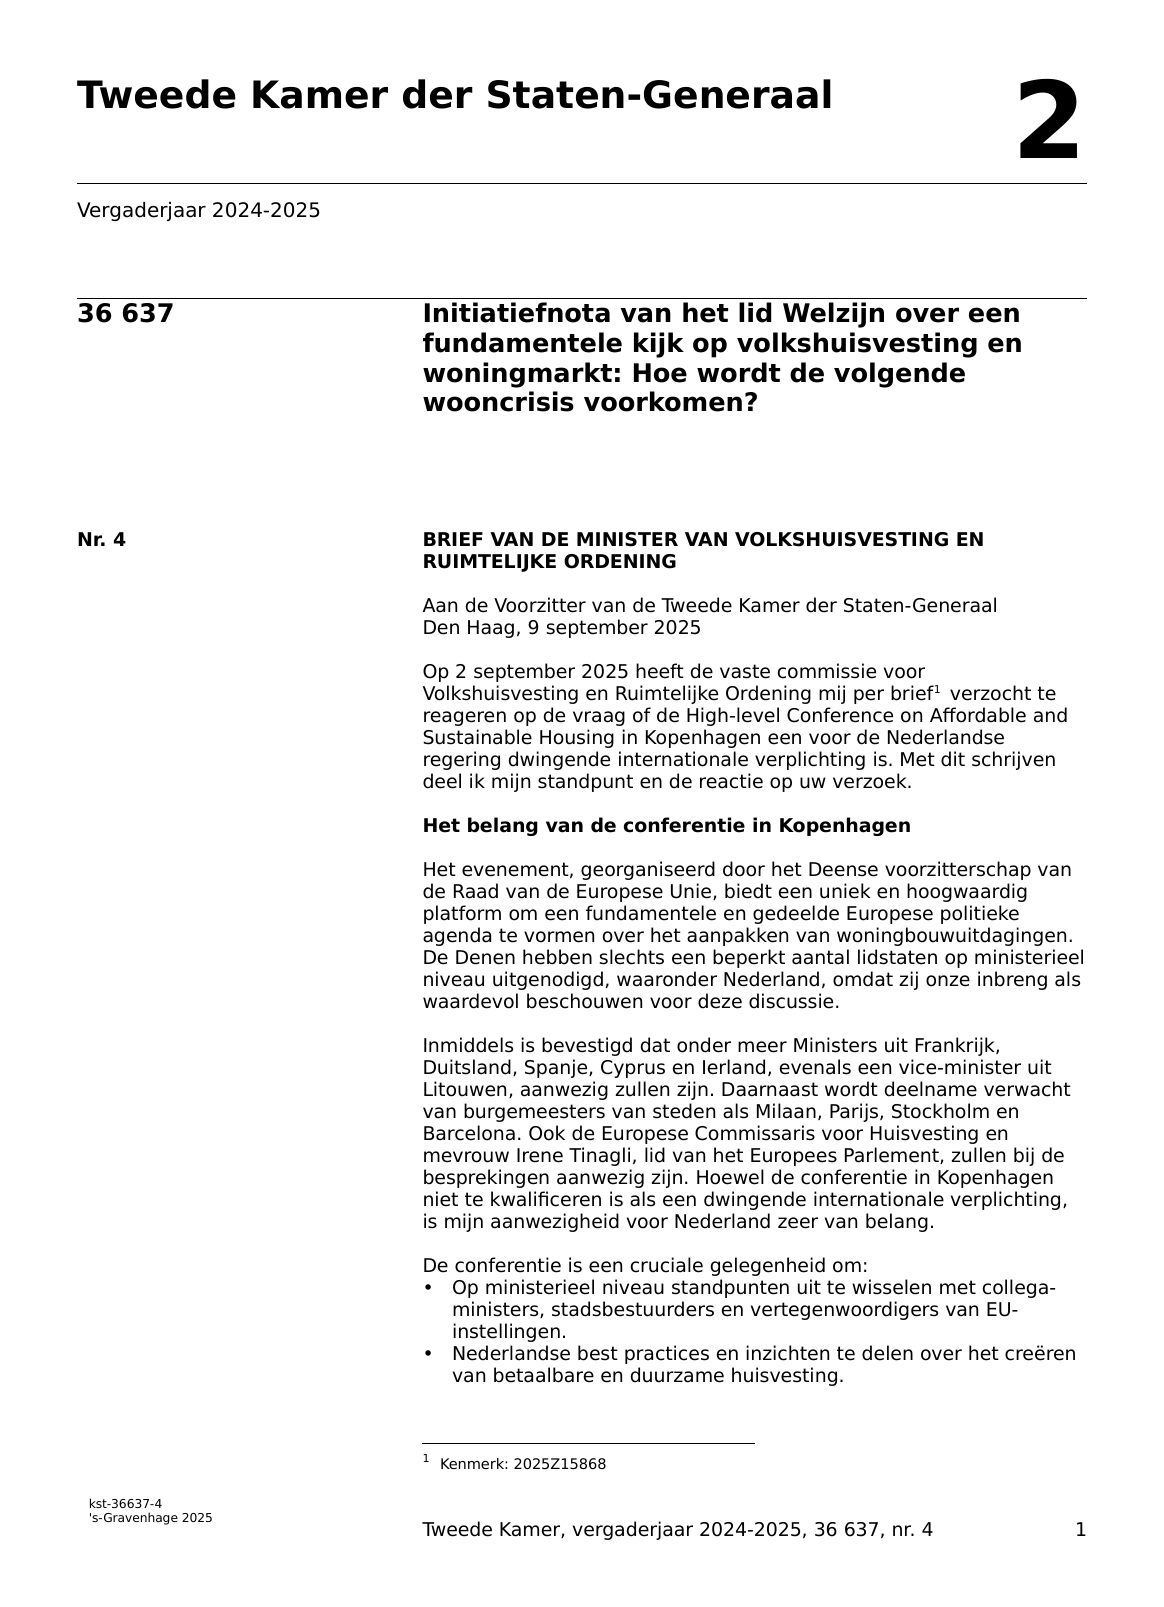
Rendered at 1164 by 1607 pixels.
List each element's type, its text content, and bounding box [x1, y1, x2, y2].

text 's-Gravenhage 2025 [88, 1511, 323, 1525]
table_header Tweede Kamer der Staten-Generaal [77, 59, 886, 183]
table_header 2 [886, 59, 1087, 183]
text • Nederlandse best practices en inzichten te delen over het creëren van betaalbare en duurzame huisvesting. [422, 1343, 1087, 1387]
subtitle Het belang van de conferentie in Kopenhagen [422, 815, 1087, 837]
subtitle 36 637 Initiatiefnota van het lid Welzijn over een fundamentele kijk op volkshuisvesting en woningmarkt: Hoe wordt de volgende wooncrisis voorkomen? [77, 299, 1087, 418]
text Op 2 september 2025 heeft de vaste commissie voor Volkshuisvesting en Ruimtelijke Ordening mij per brief verzocht te reageren op de vraag of de High-level Conference on Affordable and Sustainable Housing in Kopenhagen een voor de Nederlandse regering dwingende internationale verplichting is. Met dit schrijven deel ik mijn standpunt en de reactie op uw verzoek. [422, 661, 1087, 793]
table_cell Vergaderjaar 2024-2025 [77, 184, 1087, 298]
text kst-36637-4 [88, 1497, 323, 1511]
text Inmiddels is bevestigd dat onder meer Ministers uit Frankrijk, Duitsland, Spanje, Cyprus en Ierland, evenals een vice-minister uit Litouwen, aanwezig zullen zijn. Daarnaast wordt deelname verwacht van burgemeesters van steden als Milaan, Parijs, Stockholm en Barcelona. Ook de Europese Commissaris voor Huisvesting en mevrouw Irene Tinagli, lid van het Europees Parlement, zullen bij de besprekingen aanwezig zijn. Hoewel de conferentie in Kopenhagen niet te kwalificeren is als een dwingende internationale verplichting, is mijn aanwezigheid voor Nederland zeer van belang. [422, 1035, 1087, 1233]
subtitle Nr. 4 BRIEF VAN DE MINISTER VAN VOLKSHUISVESTING EN RUIMTELIJKE ORDENING [77, 529, 1087, 573]
text Den Haag, 9 september 2025 [422, 617, 1087, 639]
text De conferentie is een cruciale gelegenheid om: [422, 1255, 1087, 1277]
text Kenmerk: 2025Z15868 [422, 1452, 1087, 1474]
text • Op ministerieel niveau standpunten uit te wisselen met collega-ministers, stadsbestuurders en vertegenwoordigers van EU-instellingen. [422, 1277, 1087, 1343]
text Het evenement, georganiseerd door het Deense voorzitterschap van de Raad van de Europese Unie, biedt een uniek en hoogwaardig platform om een fundamentele en gedeelde Europese politieke agenda te vormen over het aanpakken van woningbouwuitdagingen. De Denen hebben slechts een beperkt aantal lidstaten op ministerieel niveau uitgenodigd, waaronder Nederland, omdat zij onze inbreng als waardevol beschouwen voor deze discussie. [422, 859, 1087, 1013]
text Aan de Voorzitter van de Tweede Kamer der Staten-Generaal [422, 595, 1087, 617]
